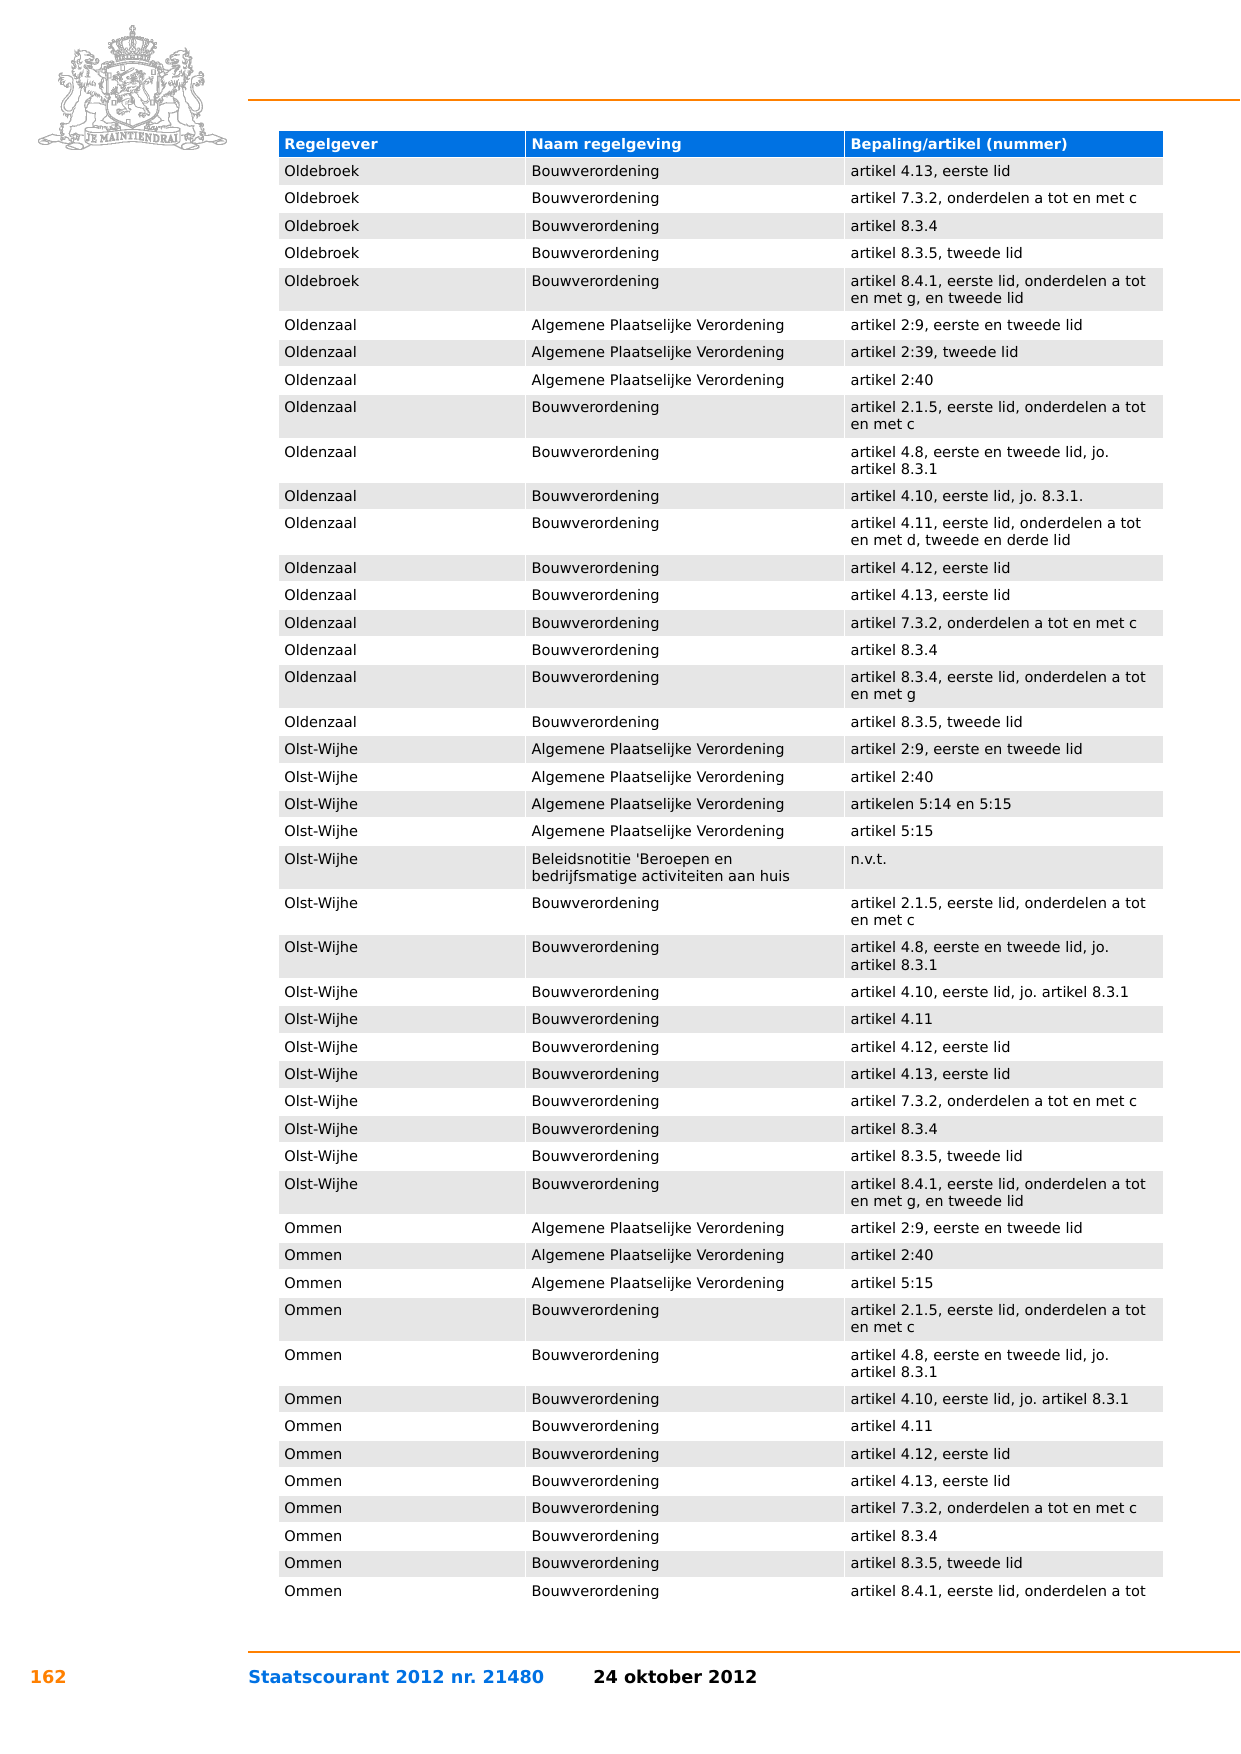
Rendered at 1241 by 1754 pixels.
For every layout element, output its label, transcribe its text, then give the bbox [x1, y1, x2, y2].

table_cell Olst-Wijhe [279, 1034, 525, 1060]
table_cell Bouwverordening [526, 1116, 844, 1142]
table_cell artikel 4.12, eerste lid [845, 1441, 1163, 1467]
table_cell Oldenzaal [279, 312, 525, 339]
table_cell artikel 2:9, eerste en tweede lid [845, 1215, 1163, 1242]
table_cell Ommen [279, 1578, 525, 1604]
table_cell Bouwverordening [526, 241, 844, 267]
table_cell Bouwverordening [526, 1414, 844, 1440]
table_cell Olst-Wijhe [279, 736, 525, 763]
table_cell artikel 4.13, eerste lid [845, 1061, 1163, 1088]
table_cell Oldebroek [279, 158, 525, 185]
table_cell Oldenzaal [279, 555, 525, 581]
table_cell Olst-Wijhe [279, 764, 525, 790]
table_cell Bouwverordening [526, 395, 844, 438]
picture [38, 25, 227, 150]
table_cell artikel 4.11 [845, 1006, 1163, 1033]
table_cell Bouwverordening [526, 1468, 844, 1495]
table_cell artikel 2:40 [845, 367, 1163, 393]
table_cell Olst-Wijhe [279, 1061, 525, 1088]
table_cell Oldenzaal [279, 483, 525, 509]
table_cell artikel 8.3.4 [845, 213, 1163, 239]
table_cell Algemene Plaatselijke Verordening [526, 312, 844, 339]
table_cell n.v.t. [845, 846, 1163, 889]
table_cell Bouwverordening [526, 511, 844, 554]
table_header Naam regelgeving [526, 131, 844, 157]
table_cell artikel 7.3.2, onderdelen a tot en met c [845, 186, 1163, 212]
table_cell artikel 4.10, eerste lid, jo. artikel 8.3.1 [845, 1386, 1163, 1412]
table_cell artikel 2.1.5, eerste lid, onderdelen a tot en met c [845, 1298, 1163, 1341]
table_cell artikel 8.3.4 [845, 637, 1163, 663]
table_cell Bouwverordening [526, 1298, 844, 1341]
table_cell Bouwverordening [526, 1342, 844, 1385]
table_cell Algemene Plaatselijke Verordening [526, 340, 844, 366]
table_cell artikel 2:40 [845, 764, 1163, 790]
table_cell Bouwverordening [526, 1551, 844, 1577]
table_cell Bouwverordening [526, 1523, 844, 1549]
table_cell artikel 7.3.2, onderdelen a tot en met c [845, 1496, 1163, 1522]
table_cell artikel 8.4.1, eerste lid, onderdelen a tot en met g, en tweede lid [845, 268, 1163, 311]
table_cell artikel 4.13, eerste lid [845, 1468, 1163, 1495]
table_cell Bouwverordening [526, 1171, 844, 1214]
table_cell Oldenzaal [279, 439, 525, 482]
table_cell artikel 4.11, eerste lid, onderdelen a tot en met d, tweede en derde lid [845, 511, 1163, 554]
table_cell Bouwverordening [526, 637, 844, 663]
table_cell artikel 8.3.4 [845, 1523, 1163, 1549]
table_cell artikel 4.13, eerste lid [845, 583, 1163, 609]
table_cell Algemene Plaatselijke Verordening [526, 819, 844, 845]
table_cell Bouwverordening [526, 555, 844, 581]
table_cell Olst-Wijhe [279, 791, 525, 817]
table_cell artikel 8.3.4 [845, 1116, 1163, 1142]
table_cell Olst-Wijhe [279, 1144, 525, 1170]
table_cell artikel 2:9, eerste en tweede lid [845, 736, 1163, 763]
table_cell Beleidsnotitie 'Beroepen en bedrijfsmatige activiteiten aan huis [526, 846, 844, 889]
table_cell Olst-Wijhe [279, 819, 525, 845]
table_cell artikel 4.8, eerste en tweede lid, jo. artikel 8.3.1 [845, 1342, 1163, 1385]
table_cell artikel 5:15 [845, 819, 1163, 845]
table_cell Bouwverordening [526, 1061, 844, 1088]
table_cell Oldenzaal [279, 511, 525, 554]
table_cell Bouwverordening [526, 268, 844, 311]
table_cell artikel 4.10, eerste lid, jo. artikel 8.3.1 [845, 979, 1163, 1005]
table_cell Olst-Wijhe [279, 1171, 525, 1214]
table_cell Oldenzaal [279, 395, 525, 438]
table_cell Oldenzaal [279, 709, 525, 735]
table_cell Olst-Wijhe [279, 935, 525, 978]
table_cell Ommen [279, 1243, 525, 1269]
table_cell Bouwverordening [526, 1386, 844, 1412]
table_cell Bouwverordening [526, 1441, 844, 1467]
table_cell artikel 7.3.2, onderdelen a tot en met c [845, 610, 1163, 636]
table_cell artikel 2.1.5, eerste lid, onderdelen a tot en met c [845, 395, 1163, 438]
table_cell Ommen [279, 1441, 525, 1467]
table_cell artikel 5:15 [845, 1270, 1163, 1296]
table_cell artikel 8.4.1, eerste lid, onderdelen a tot en met g, en tweede lid [845, 1171, 1163, 1214]
table_cell Ommen [279, 1215, 525, 1242]
table_cell Bouwverordening [526, 213, 844, 239]
table_cell Oldenzaal [279, 340, 525, 366]
table_cell Oldebroek [279, 213, 525, 239]
table_cell Oldenzaal [279, 637, 525, 663]
table_cell artikel 4.8, eerste en tweede lid, jo. artikel 8.3.1 [845, 935, 1163, 978]
table_cell Olst-Wijhe [279, 1089, 525, 1115]
table_cell artikel 4.12, eerste lid [845, 555, 1163, 581]
table_cell Bouwverordening [526, 583, 844, 609]
table_cell artikel 8.3.5, tweede lid [845, 241, 1163, 267]
table_cell Olst-Wijhe [279, 890, 525, 934]
table_cell artikel 8.3.5, tweede lid [845, 709, 1163, 735]
table_cell Oldebroek [279, 186, 525, 212]
table_cell artikel 2.1.5, eerste lid, onderdelen a tot en met c [845, 890, 1163, 934]
table_cell Bouwverordening [526, 890, 844, 934]
table_cell Bouwverordening [526, 1089, 844, 1115]
table_cell Bouwverordening [526, 439, 844, 482]
table_cell Olst-Wijhe [279, 1116, 525, 1142]
table_cell artikel 4.8, eerste en tweede lid, jo. artikel 8.3.1 [845, 439, 1163, 482]
table_cell artikel 8.4.1, eerste lid, onderdelen a tot [845, 1578, 1163, 1604]
table_cell Algemene Plaatselijke Verordening [526, 1215, 844, 1242]
table_cell Ommen [279, 1468, 525, 1495]
table_cell Algemene Plaatselijke Verordening [526, 1270, 844, 1296]
table_cell artikel 4.10, eerste lid, jo. 8.3.1. [845, 483, 1163, 509]
table_cell Bouwverordening [526, 935, 844, 978]
table_cell Bouwverordening [526, 1496, 844, 1522]
table_cell Ommen [279, 1386, 525, 1412]
table_cell Oldebroek [279, 241, 525, 267]
table_cell Algemene Plaatselijke Verordening [526, 1243, 844, 1269]
table_cell Ommen [279, 1414, 525, 1440]
table_cell Ommen [279, 1342, 525, 1385]
table_header Bepaling/artikel (nummer) [845, 131, 1163, 157]
table_cell Algemene Plaatselijke Verordening [526, 791, 844, 817]
table_cell artikel 2:39, tweede lid [845, 340, 1163, 366]
table_cell Ommen [279, 1270, 525, 1296]
table_cell artikel 8.3.5, tweede lid [845, 1144, 1163, 1170]
table_cell Algemene Plaatselijke Verordening [526, 367, 844, 393]
table_cell artikel 4.12, eerste lid [845, 1034, 1163, 1060]
table_cell Ommen [279, 1523, 525, 1549]
table_cell Ommen [279, 1496, 525, 1522]
table_cell Oldenzaal [279, 367, 525, 393]
table_cell artikelen 5:14 en 5:15 [845, 791, 1163, 817]
table_cell artikel 2:40 [845, 1243, 1163, 1269]
table_cell Olst-Wijhe [279, 1006, 525, 1033]
table_cell Bouwverordening [526, 709, 844, 735]
table_cell Bouwverordening [526, 610, 844, 636]
table_cell Algemene Plaatselijke Verordening [526, 736, 844, 763]
table_cell Olst-Wijhe [279, 846, 525, 889]
table_cell Oldenzaal [279, 665, 525, 708]
table_cell Oldenzaal [279, 583, 525, 609]
table_cell Ommen [279, 1551, 525, 1577]
table_cell artikel 8.3.5, tweede lid [845, 1551, 1163, 1577]
table_cell Ommen [279, 1298, 525, 1341]
table_cell Algemene Plaatselijke Verordening [526, 764, 844, 790]
table_cell Bouwverordening [526, 483, 844, 509]
table_cell artikel 2:9, eerste en tweede lid [845, 312, 1163, 339]
table_cell Bouwverordening [526, 158, 844, 185]
table_cell artikel 4.13, eerste lid [845, 158, 1163, 185]
table_cell artikel 7.3.2, onderdelen a tot en met c [845, 1089, 1163, 1115]
table_cell Oldenzaal [279, 610, 525, 636]
table_cell Oldebroek [279, 268, 525, 311]
table_cell Bouwverordening [526, 1144, 844, 1170]
table_cell artikel 4.11 [845, 1414, 1163, 1440]
table_header Regelgever [279, 131, 525, 157]
table_cell artikel 8.3.4, eerste lid, onderdelen a tot en met g [845, 665, 1163, 708]
table_cell Bouwverordening [526, 979, 844, 1005]
table_cell Bouwverordening [526, 186, 844, 212]
table_cell Bouwverordening [526, 1034, 844, 1060]
table_cell Olst-Wijhe [279, 979, 525, 1005]
table_cell Bouwverordening [526, 1578, 844, 1604]
table_cell Bouwverordening [526, 665, 844, 708]
table_cell Bouwverordening [526, 1006, 844, 1033]
